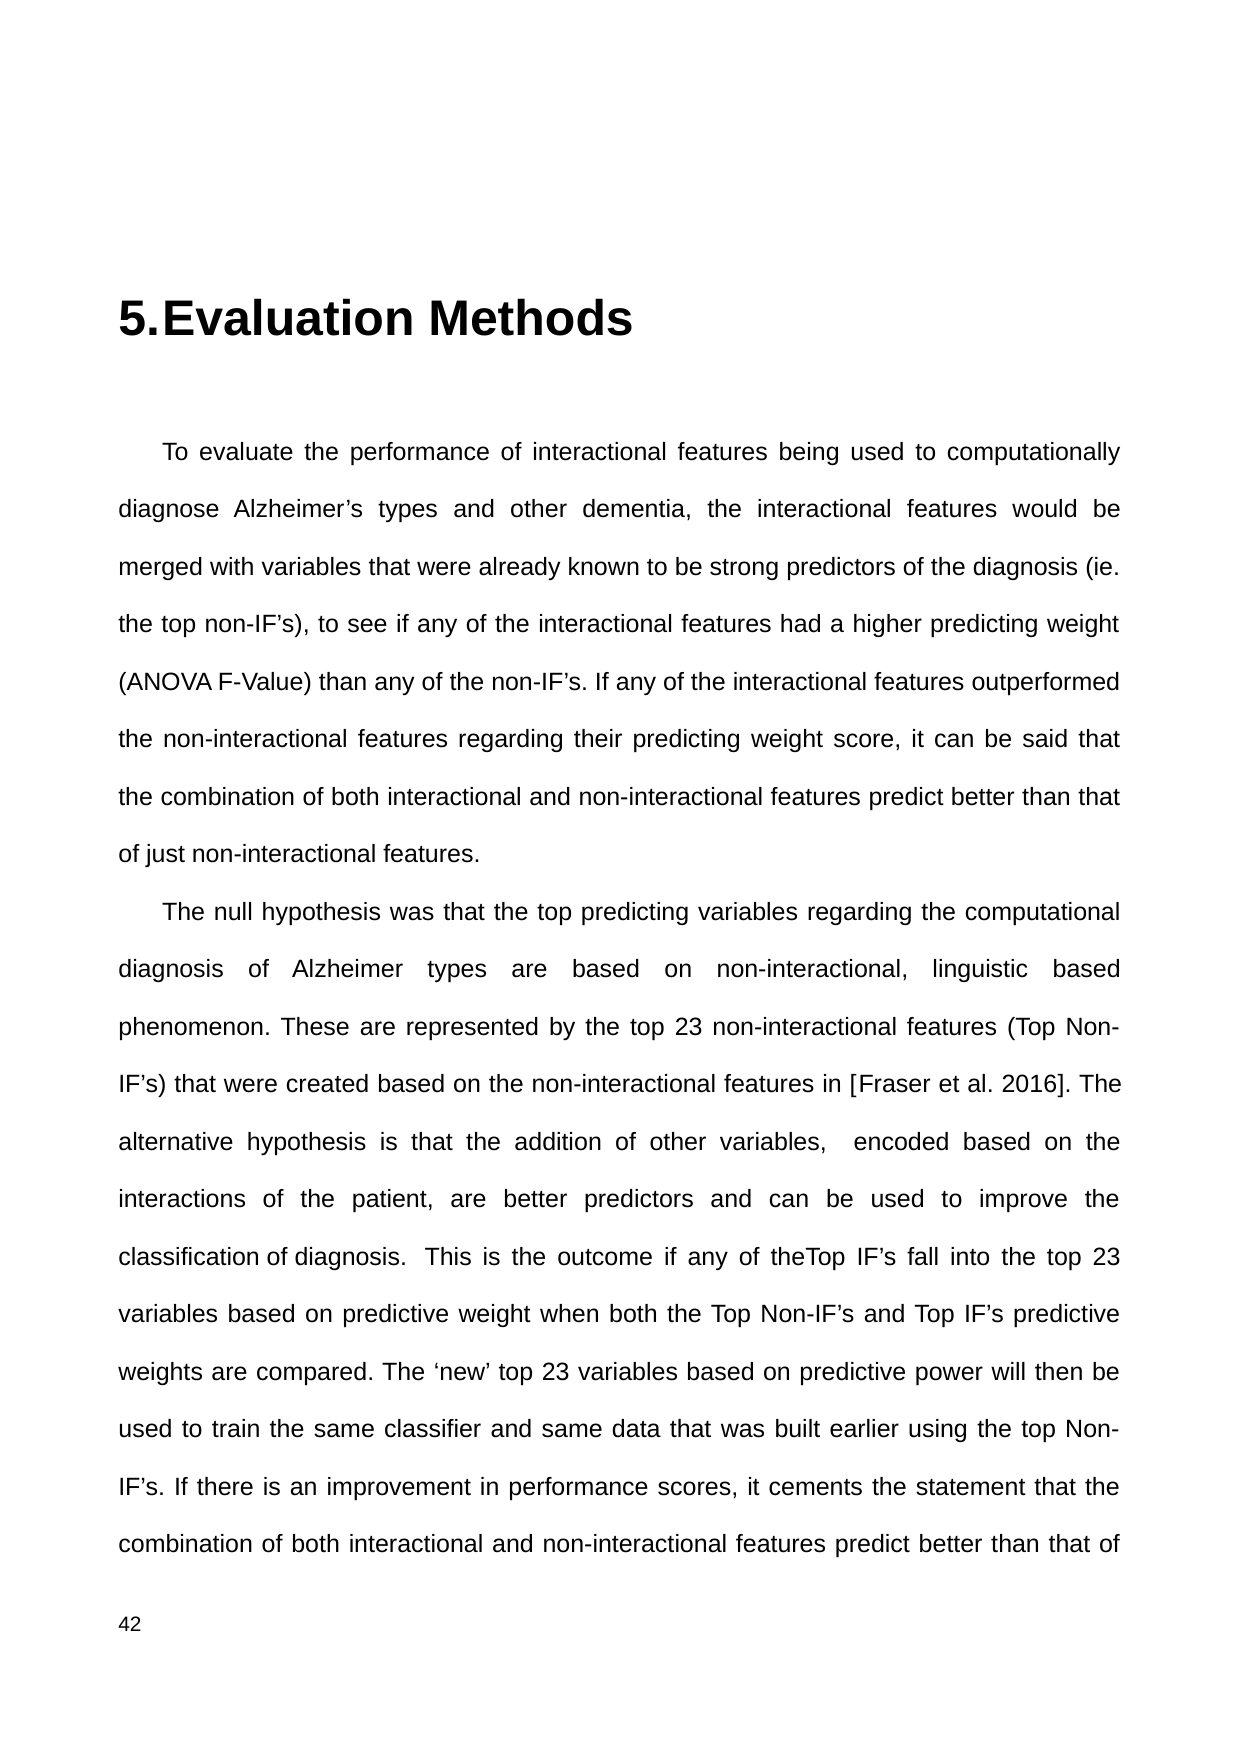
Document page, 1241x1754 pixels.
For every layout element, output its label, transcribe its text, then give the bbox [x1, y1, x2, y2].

text To evaluate the performance of interactional features being used to computationally diagnose Alzheimer’s types and other dementia, the interactional features would be merged with variables that were already known to be strong predictors of the diagnosis (ie. the top non-IF’s), to see if any of the interactional features had a higher predicting weight (ANOVA F-Value) than any of the non-IF’s. If any of the interactional features outperformed the non-interactional features regarding their predicting weight score, it can be said that the combination of both interactional and non-interactional features predict better than that of just non-interactional features. [118, 437, 1122, 868]
text The null hypothesis was that the top predicting variables regarding the computational diagnosis of Alzheimer types are based on non-interactional, linguistic based phenomenon. These are represented by the top 23 non-interactional features (Top Non-IF’s) that were created based on the non-interactional features in [Fraser et al. 2016]. The alternative hypothesis is that the addition of other variables, encoded based on the interactions of the patient, are better predictors and can be used to improve the classification of diagnosis. This is the outcome if any of theTop IF’s fall into the top 23 variables based on predictive weight when both the Top Non-IF’s and Top IF’s predictive weights are compared. The ‘new’ top 23 variables based on predictive power will then be used to train the same classifier and same data that was built earlier using the top Non-IF’s. If there is an improvement in performance scores, it cements the statement that the combination of both interactional and non-interactional features predict better than that of [118, 897, 1122, 1558]
subtitle Evaluation Methods [118, 289, 1122, 346]
